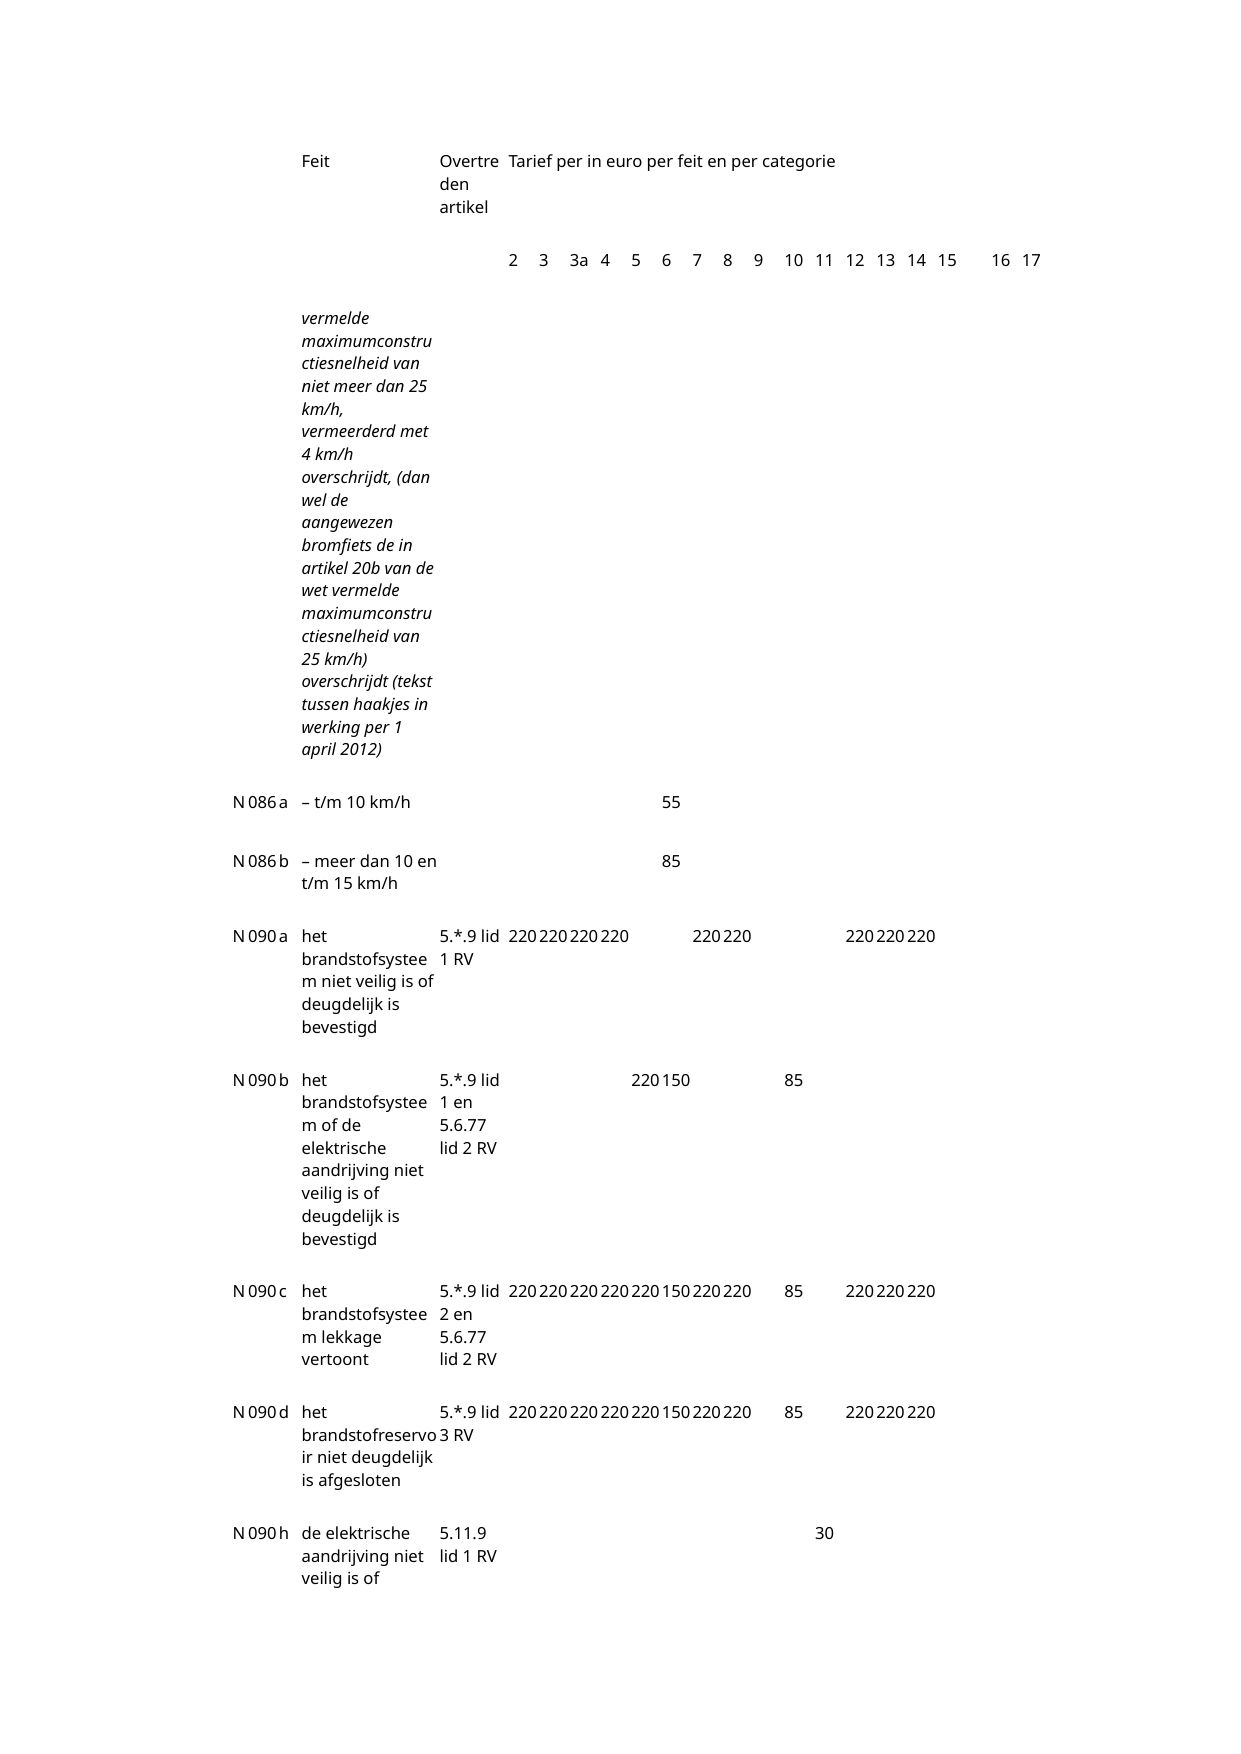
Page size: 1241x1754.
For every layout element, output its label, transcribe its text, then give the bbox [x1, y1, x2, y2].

table_cell [600, 791, 631, 849]
table_cell 220 [539, 1280, 569, 1401]
table_cell [991, 1280, 1022, 1401]
table_cell [539, 307, 569, 791]
table_cell 85 [784, 1068, 815, 1280]
table_cell 220 [907, 1280, 937, 1401]
table_cell [784, 1521, 815, 1597]
table_cell [938, 849, 991, 924]
table_cell [907, 791, 937, 849]
table_cell 086 [248, 849, 278, 924]
table_cell 220 [845, 1401, 876, 1521]
table_cell [938, 1280, 991, 1401]
table_cell 150 [662, 1401, 692, 1521]
table_cell [845, 307, 876, 791]
table_cell [631, 1521, 662, 1597]
table_cell 220 [508, 925, 539, 1068]
table_cell [600, 849, 631, 924]
table_cell [692, 791, 723, 849]
table_cell [754, 791, 784, 849]
table_cell 090 [248, 1068, 278, 1280]
table_cell 85 [662, 849, 692, 924]
table_cell [938, 307, 991, 791]
table_cell [570, 1521, 600, 1597]
table_cell 086 [248, 791, 278, 849]
table_cell vermelde maximumconstructiesnelheid van niet meer dan 25 km/h, vermeerderd met 4 km/h overschrijdt, (dan wel de aangewezen bromfiets de in artikel 20b van de wet vermelde maximumconstructiesnelheid van 25 km/h) overschrijdt (tekst tussen haakjes in werking per 1 april 2012) [301, 307, 439, 791]
table_cell [539, 791, 569, 849]
table_cell [1022, 1280, 1053, 1401]
table_cell N [233, 791, 248, 849]
table_cell 10 [784, 248, 815, 307]
table_cell b [279, 849, 301, 924]
table_cell [631, 925, 662, 1068]
table_cell [539, 1068, 569, 1280]
table_cell 150 [662, 1068, 692, 1280]
table_cell [508, 791, 539, 849]
table_cell [754, 1068, 784, 1280]
table_cell – t/m 10 km/h [301, 791, 439, 849]
table_cell a [279, 925, 301, 1068]
table_cell [876, 849, 907, 924]
table_cell 85 [784, 1401, 815, 1521]
table_cell [439, 307, 508, 791]
table_cell [991, 925, 1022, 1068]
table_cell [876, 791, 907, 849]
table_cell [508, 1068, 539, 1280]
table_cell [1022, 791, 1053, 849]
table_cell [815, 1068, 845, 1280]
table_cell 5.*.9 lid 3 RV [439, 1401, 508, 1521]
table_cell a [279, 791, 301, 849]
table_cell [662, 1521, 692, 1597]
table_cell 5 [631, 248, 662, 307]
table_cell 220 [692, 1401, 723, 1521]
table_cell 3a [570, 248, 600, 307]
table_cell 220 [845, 1280, 876, 1401]
table_cell 16 [991, 248, 1022, 307]
table_cell [723, 307, 753, 791]
table_cell [692, 307, 723, 791]
table_header Feit [301, 150, 439, 248]
table_cell 220 [508, 1401, 539, 1521]
table_cell [784, 849, 815, 924]
table_cell [279, 248, 301, 307]
table_cell 6 [662, 248, 692, 307]
table_header [233, 150, 248, 248]
table_cell 090 [248, 1280, 278, 1401]
table_cell 220 [539, 925, 569, 1068]
table_cell [508, 307, 539, 791]
table_cell [815, 791, 845, 849]
table_cell 220 [631, 1280, 662, 1401]
table_cell 14 [907, 248, 937, 307]
table_cell [600, 307, 631, 791]
table_cell 220 [723, 925, 753, 1068]
table_cell 5.*.9 lid 2 en 5.6.77 lid 2 RV [439, 1280, 508, 1401]
table_cell [991, 1521, 1022, 1597]
table_cell 220 [723, 1401, 753, 1521]
table_cell [938, 1401, 991, 1521]
table_cell N [233, 1280, 248, 1401]
table_cell [570, 791, 600, 849]
table_cell [938, 1068, 991, 1280]
table_cell N [233, 849, 248, 924]
table_cell [631, 791, 662, 849]
table_cell [233, 248, 248, 307]
table_cell 090 [248, 1401, 278, 1521]
table_cell [754, 1280, 784, 1401]
table_cell 090 [248, 925, 278, 1068]
table_cell [815, 307, 845, 791]
table_cell 220 [570, 925, 600, 1068]
table_cell [991, 307, 1022, 791]
table_cell 220 [876, 925, 907, 1068]
table_cell [784, 925, 815, 1068]
table_cell 220 [692, 1280, 723, 1401]
table_cell [539, 1521, 569, 1597]
table_cell N [233, 1068, 248, 1280]
table_cell [723, 1521, 753, 1597]
table_cell 220 [723, 1280, 753, 1401]
table_cell [938, 1521, 991, 1597]
table_cell [907, 1521, 937, 1597]
table_cell 220 [600, 925, 631, 1068]
table_cell 17 [1022, 248, 1053, 307]
table_cell 220 [631, 1401, 662, 1521]
table_cell 220 [508, 1280, 539, 1401]
table_cell 15 [938, 248, 991, 307]
table_cell 9 [754, 248, 784, 307]
table_cell [248, 248, 278, 307]
table_cell [1022, 1521, 1053, 1597]
table_cell [233, 307, 248, 791]
table_cell 150 [662, 1280, 692, 1401]
table_cell [600, 1521, 631, 1597]
table_cell 220 [907, 1401, 937, 1521]
table_cell 220 [692, 925, 723, 1068]
table_cell 5.11.9 lid 1 RV [439, 1521, 508, 1597]
table_cell 220 [845, 925, 876, 1068]
table_cell [279, 307, 301, 791]
table_cell [876, 307, 907, 791]
table_cell [815, 1401, 845, 1521]
table_cell [1022, 1401, 1053, 1521]
table_header [248, 150, 278, 248]
table_cell het brandstofsysteem of de elektrische aandrijving niet veilig is of deugdelijk is bevestigd [301, 1068, 439, 1280]
table_cell [845, 1521, 876, 1597]
table_cell [439, 248, 508, 307]
table_cell [845, 1068, 876, 1280]
table_cell c [279, 1280, 301, 1401]
table_cell 220 [907, 925, 937, 1068]
table_cell [570, 307, 600, 791]
table_cell 8 [723, 248, 753, 307]
table_cell [248, 307, 278, 791]
table_cell [845, 849, 876, 924]
table_cell [631, 849, 662, 924]
table_cell 55 [662, 791, 692, 849]
table_cell [815, 1280, 845, 1401]
table_cell [991, 791, 1022, 849]
table_cell [570, 1068, 600, 1280]
table_cell [845, 791, 876, 849]
table_cell 4 [600, 248, 631, 307]
table_cell het brandstofsysteem niet veilig is of deugdelijk is bevestigd [301, 925, 439, 1068]
table_cell [439, 849, 508, 924]
table_cell b [279, 1068, 301, 1280]
table_header Tarief per in euro per feit en per categorie [508, 150, 1053, 248]
table_cell de elektrische aandrijving niet veilig is of [301, 1521, 439, 1597]
table_cell 5.*.9 lid 1 RV [439, 925, 508, 1068]
table_cell het brandstofreservoir niet deugdelijk is afgesloten [301, 1401, 439, 1521]
table_cell 5.*.9 lid 1 en 5.6.77 lid 2 RV [439, 1068, 508, 1280]
table_cell [754, 1401, 784, 1521]
table_cell [662, 307, 692, 791]
table_cell [876, 1068, 907, 1280]
table_cell [876, 1521, 907, 1597]
table_cell [907, 849, 937, 924]
table_cell [991, 849, 1022, 924]
table_cell N [233, 1521, 248, 1597]
table_cell [938, 925, 991, 1068]
table_cell d [279, 1401, 301, 1521]
table_cell 220 [539, 1401, 569, 1521]
table_cell 2 [508, 248, 539, 307]
table_cell [784, 791, 815, 849]
table_cell N [233, 925, 248, 1068]
table_cell [1022, 307, 1053, 791]
table_cell [1022, 849, 1053, 924]
table_cell [784, 307, 815, 791]
table_cell [301, 248, 439, 307]
table_cell 30 [815, 1521, 845, 1597]
table_cell – meer dan 10 en t/m 15 km/h [301, 849, 439, 924]
table_cell [539, 849, 569, 924]
table_cell het brandstofsysteem lekkage vertoont [301, 1280, 439, 1401]
table_cell [754, 925, 784, 1068]
table_cell 220 [570, 1401, 600, 1521]
table_header [279, 150, 301, 248]
table_cell 220 [876, 1280, 907, 1401]
table_cell [723, 849, 753, 924]
table_cell [1022, 925, 1053, 1068]
table_cell [692, 1068, 723, 1280]
table_cell 220 [600, 1401, 631, 1521]
table_cell 220 [631, 1068, 662, 1280]
table_cell 85 [784, 1280, 815, 1401]
table_cell 12 [845, 248, 876, 307]
table_cell 220 [600, 1280, 631, 1401]
table_cell [1022, 1068, 1053, 1280]
table_cell N [233, 1401, 248, 1521]
table_cell [662, 925, 692, 1068]
table_cell [723, 1068, 753, 1280]
table_cell 11 [815, 248, 845, 307]
table_cell [692, 849, 723, 924]
table_cell 220 [876, 1401, 907, 1521]
table_cell 7 [692, 248, 723, 307]
table_cell 13 [876, 248, 907, 307]
table_cell [508, 1521, 539, 1597]
table_cell [723, 791, 753, 849]
table_cell 3 [539, 248, 569, 307]
table_cell [754, 307, 784, 791]
table_cell [439, 791, 508, 849]
table_cell [991, 1068, 1022, 1280]
table_cell [907, 1068, 937, 1280]
table_cell 090 [248, 1521, 278, 1597]
table_cell [815, 849, 845, 924]
table_cell [991, 1401, 1022, 1521]
table_cell [815, 925, 845, 1068]
table_cell [907, 307, 937, 791]
table_cell [938, 791, 991, 849]
table_cell [631, 307, 662, 791]
table_cell [692, 1521, 723, 1597]
table_cell [600, 1068, 631, 1280]
table_cell h [279, 1521, 301, 1597]
table_cell [754, 849, 784, 924]
table_header Overtreden artikel [439, 150, 508, 248]
table_cell [754, 1521, 784, 1597]
table_cell [508, 849, 539, 924]
table_cell 220 [570, 1280, 600, 1401]
table_cell [570, 849, 600, 924]
